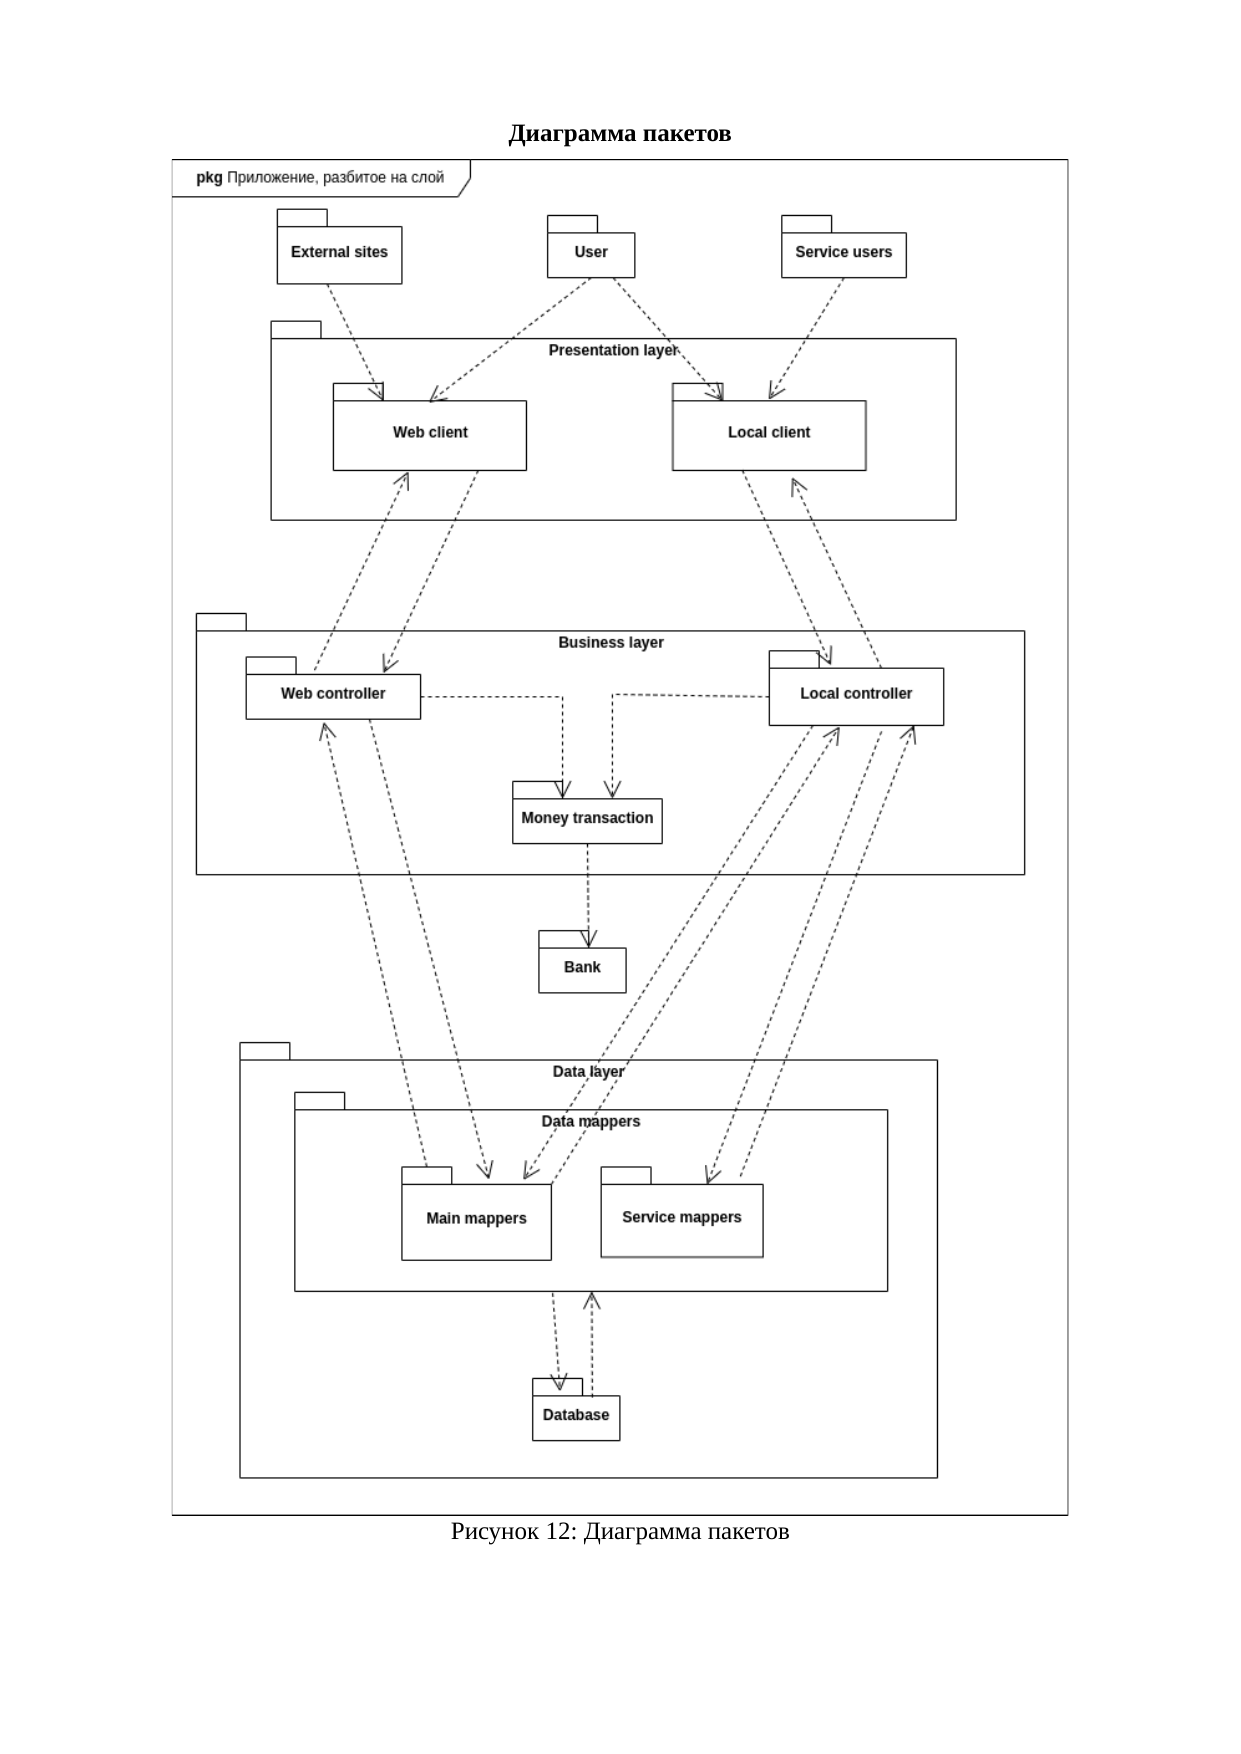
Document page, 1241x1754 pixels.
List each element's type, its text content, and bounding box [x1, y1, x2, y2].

text Диаграмма пакетов [118, 118, 1122, 147]
picture [171, 159, 1069, 1516]
text Рисунок 12: Диаграмма пакетов [138, 1516, 1102, 1544]
